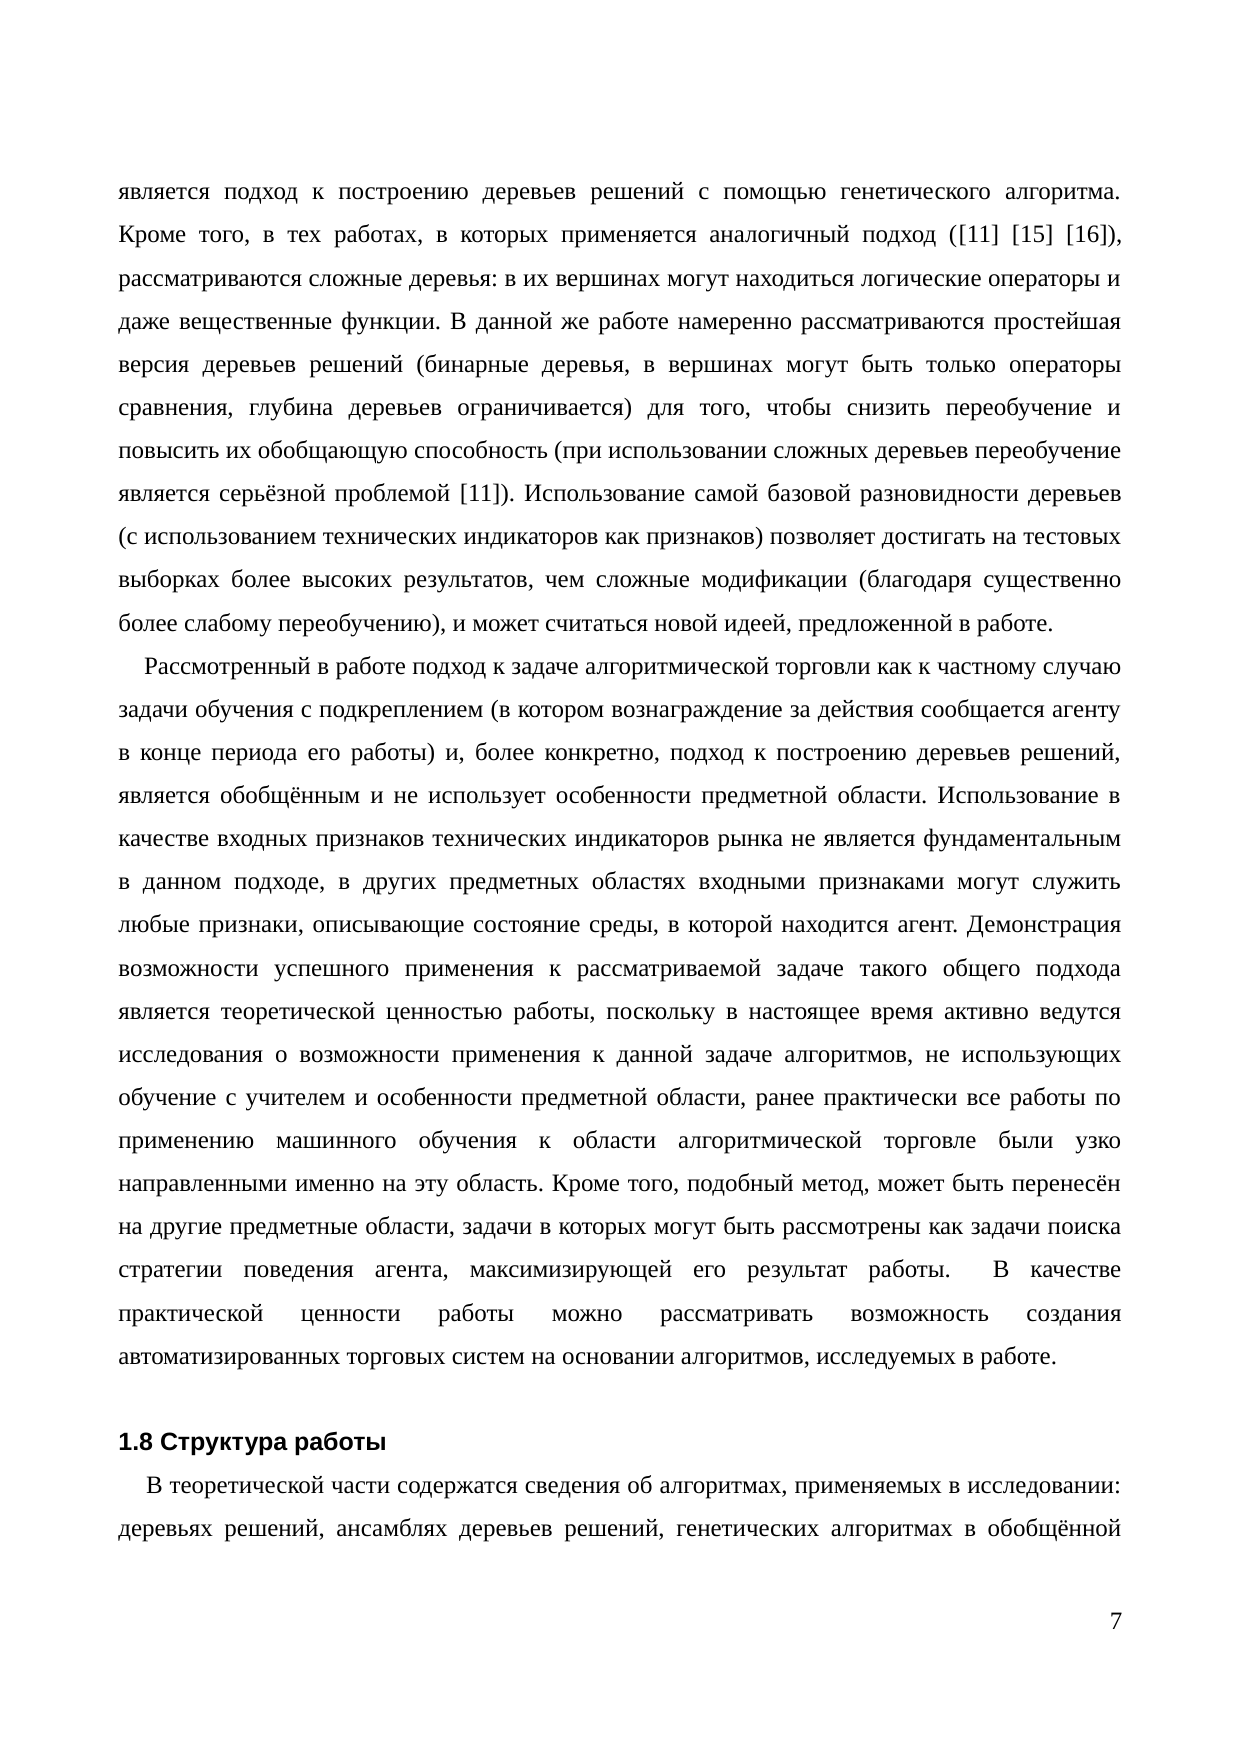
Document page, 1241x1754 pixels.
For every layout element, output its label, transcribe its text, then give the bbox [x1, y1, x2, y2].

list В теоретической части содержатся сведения об алгоритмах, применяемых в исследовании: деревьях решений, ансамблях деревьев решений, генетических алгоритмах в обобщённой [118, 1470, 1122, 1542]
list является подход к построению деревьев решений с помощью генетического алгоритма. Кроме того, в тех работах, в которых применяется аналогичный подход ([11] [15] [16]), рассматриваются сложные деревья: в их вершинах могут находиться логические операторы и даже вещественные функции. В данной же работе намеренно рассматриваются простейшая версия деревьев решений (бинарные деревья, в вершинах могут быть только операторы сравнения, глубина деревьев ограничивается) для того, чтобы снизить переобучение и повысить их обобщающую способность (при использовании сложных деревьев переобучение является серьёзной проблемой [11]). Использование самой базовой разновидности деревьев (с использованием технических индикаторов как признаков) позволяет достигать на тестовых выборках более высоких результатов, чем сложные модификации (благодаря существенно более слабому переобучению), и может считаться новой идеей, предложенной в работе. [118, 176, 1122, 636]
list Структура работы [118, 1427, 1122, 1456]
list Рассмотренный в работе подход к задаче алгоритмической торговли как к частному случаю задачи обучения с подкреплением (в котором вознаграждение за действия сообщается агенту в конце периода его работы) и, более конкретно, подход к построению деревьев решений, является обобщённым и не использует особенности предметной области. Использование в качестве входных признаков технических индикаторов рынка не является фундаментальным в данном подходе, в других предметных областях входными признаками могут служить любые признаки, описывающие состояние среды, в которой находится агент. Демонстрация возможности успешного применения к рассматриваемой задаче такого общего подхода является теоретической ценностью работы, поскольку в настоящее время активно ведутся исследования о возможности применения к данной задаче алгоритмов, не использующих обучение с учителем и особенности предметной области, ранее практически все работы по применению машинного обучения к области алгоритмической торговле были узко направленными именно на эту область. Кроме того, подобный метод, может быть перенесён на другие предметные области, задачи в которых могут быть рассмотрены как задачи поиска стратегии поведения агента, максимизирующей его результат работы. В качестве практической ценности работы можно рассматривать возможность создания автоматизированных торговых систем на основании алгоритмов, исследуемых в работе. [118, 651, 1122, 1369]
